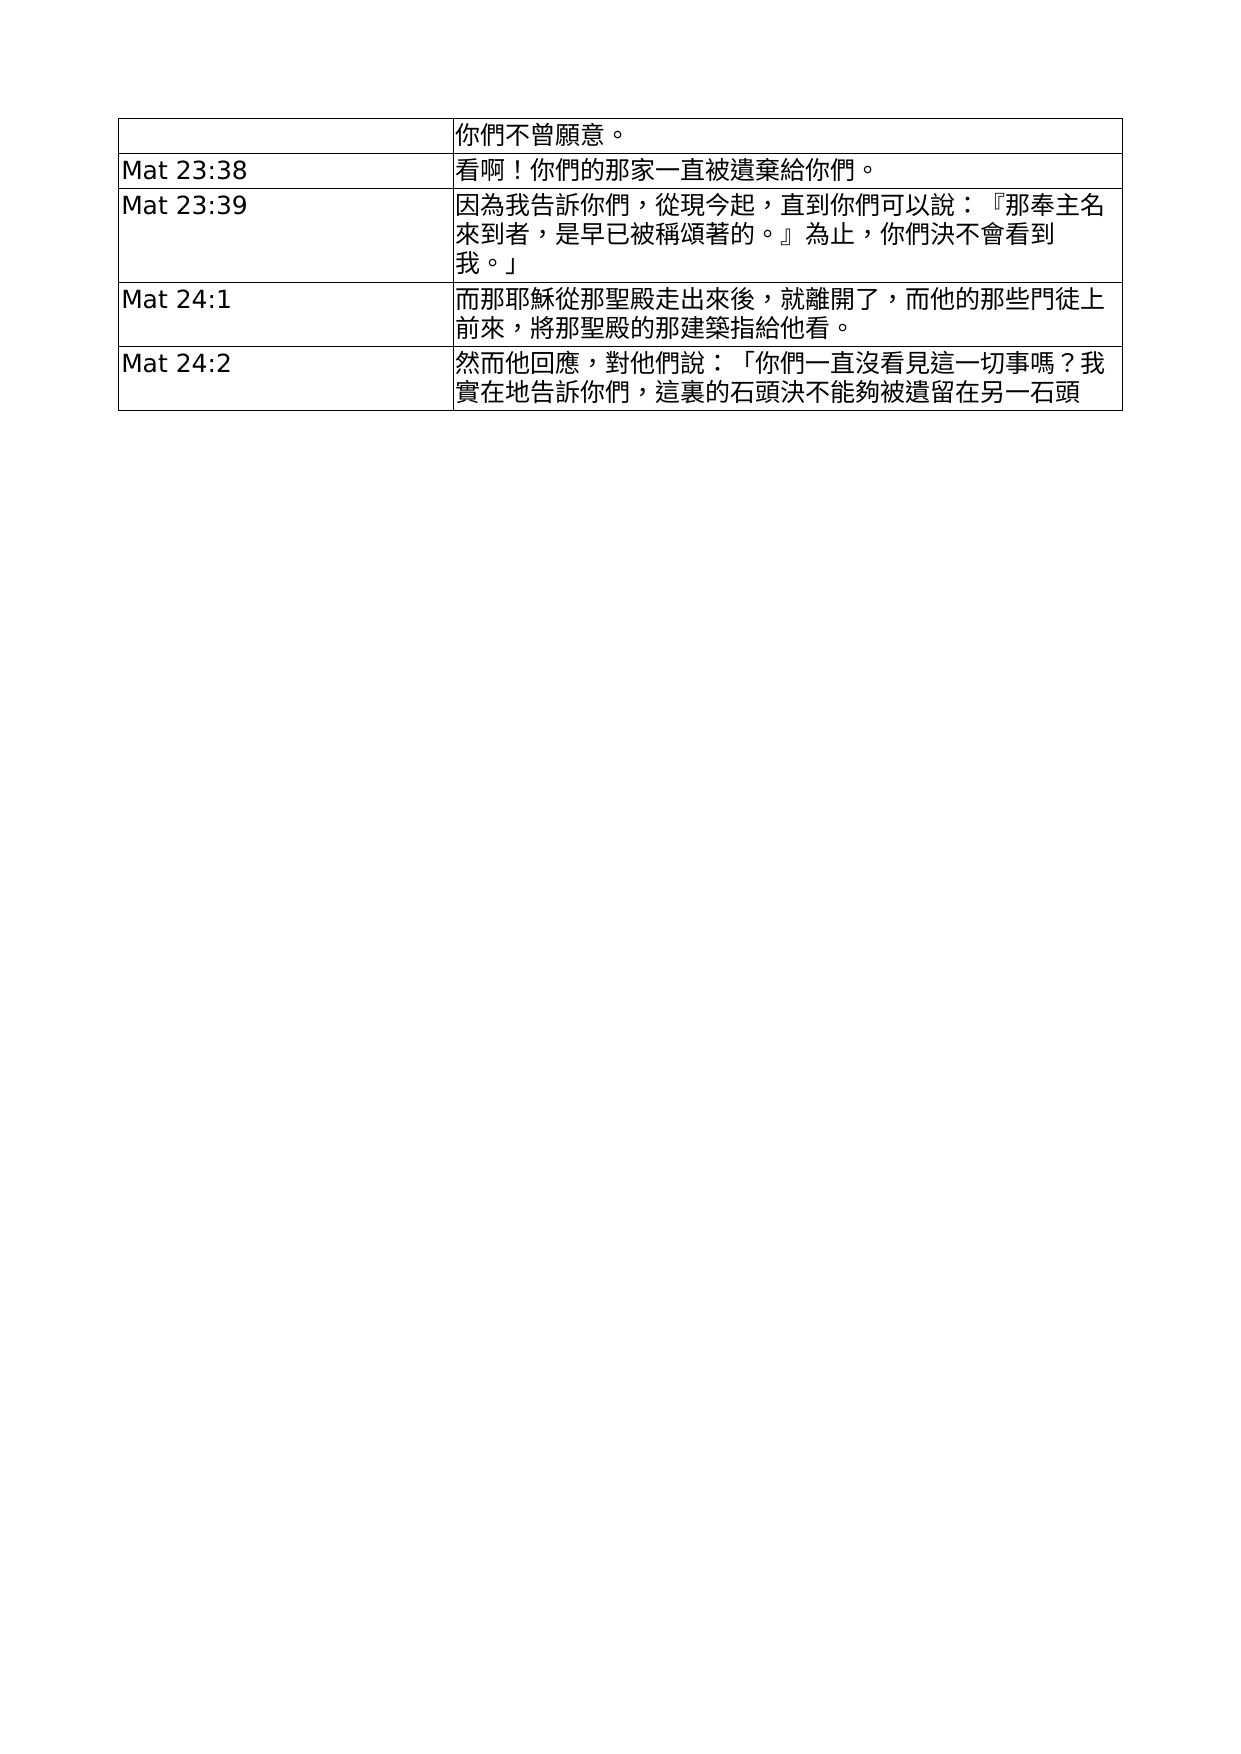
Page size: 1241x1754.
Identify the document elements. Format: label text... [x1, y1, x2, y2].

table_cell Mat 23:39 [119, 189, 453, 282]
table_cell Mat 24:1 [119, 283, 453, 346]
table_cell 看啊！你們的那家一直被遺棄給你們。 [454, 154, 1122, 188]
table_cell Mat 24:2 [119, 347, 453, 410]
table_cell 然而他回應，對他們說：「你們一直沒看見這一切事嗎？我實在地告訴你們，這裏的石頭決不能夠被遺留在另一石頭 [454, 347, 1122, 410]
table_cell 你們不曾願意。 [454, 119, 1122, 153]
table_cell [119, 119, 453, 153]
table_cell 而那耶穌從那聖殿走出來後，就離開了，而他的那些門徒上前來，將那聖殿的那建築指給他看。 [454, 283, 1122, 346]
table_cell 因為我告訴你們，從現今起，直到你們可以說：『那奉主名來到者，是早已被稱頌著的。』為止，你們決不會看到我。」 [454, 189, 1122, 282]
table_cell Mat 23:38 [119, 154, 453, 188]
